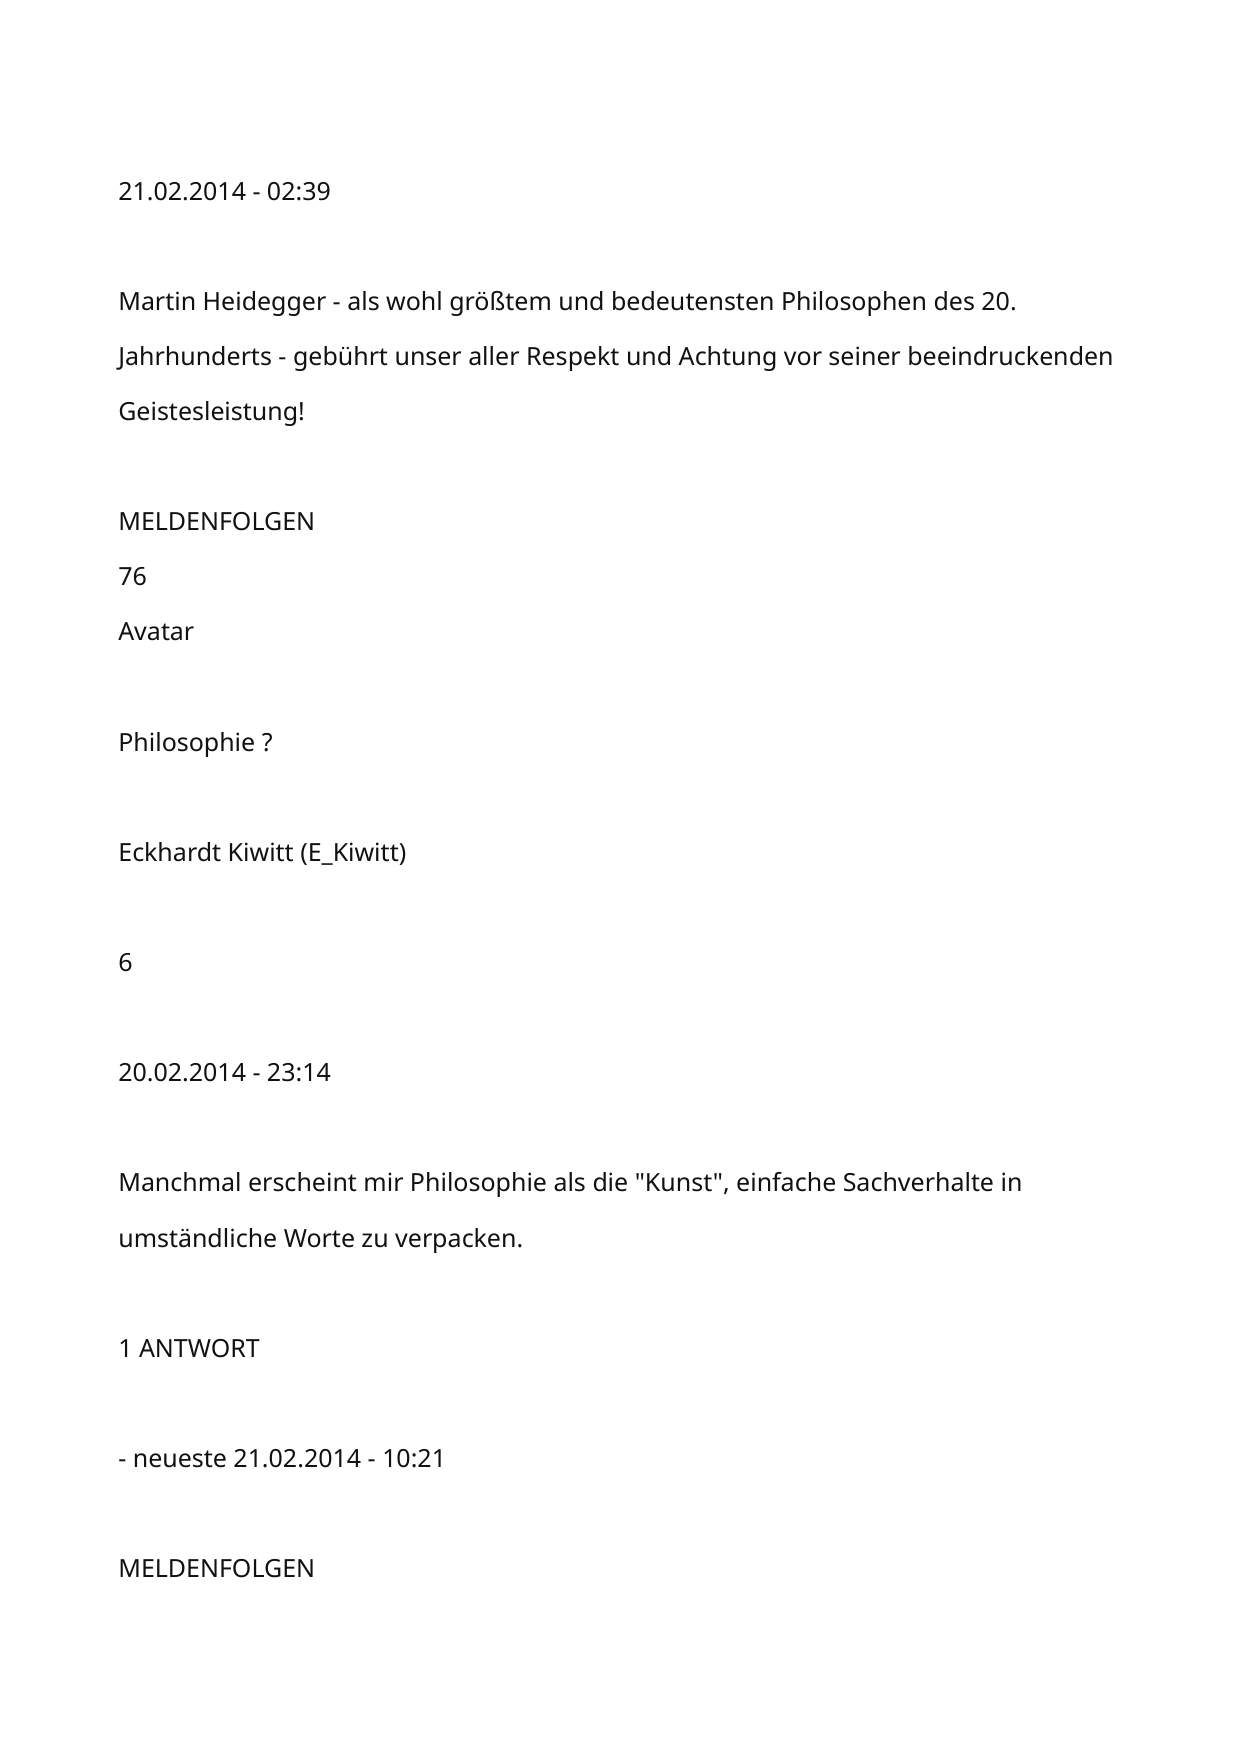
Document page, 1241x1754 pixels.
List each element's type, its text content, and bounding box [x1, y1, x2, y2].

text 6 [118, 945, 1122, 979]
text Martin Heidegger - als wohl größtem und bedeutensten Philosophen des 20. Jahrhunderts - gebührt unser aller Respekt und Achtung vor seiner beeindruckenden Geistesleistung! [118, 283, 1122, 428]
text Avatar [118, 614, 1122, 648]
text 1 ANTWORT [118, 1330, 1122, 1364]
text Manchmal erscheint mir Philosophie als die "Kunst", einfache Sachverhalte in umständliche Worte zu verpacken. [118, 1165, 1122, 1254]
text 76 [118, 559, 1122, 593]
text 21.02.2014 - 02:39 [118, 173, 1122, 207]
text MELDENFOLGEN [118, 1551, 1122, 1585]
text MELDENFOLGEN [118, 504, 1122, 538]
text Philosophie ? [118, 724, 1122, 758]
text Eckhardt Kiwitt (E_Kiwitt) [118, 834, 1122, 868]
text 20.02.2014 - 23:14 [118, 1055, 1122, 1089]
text - neueste 21.02.2014 - 10:21 [118, 1441, 1122, 1475]
